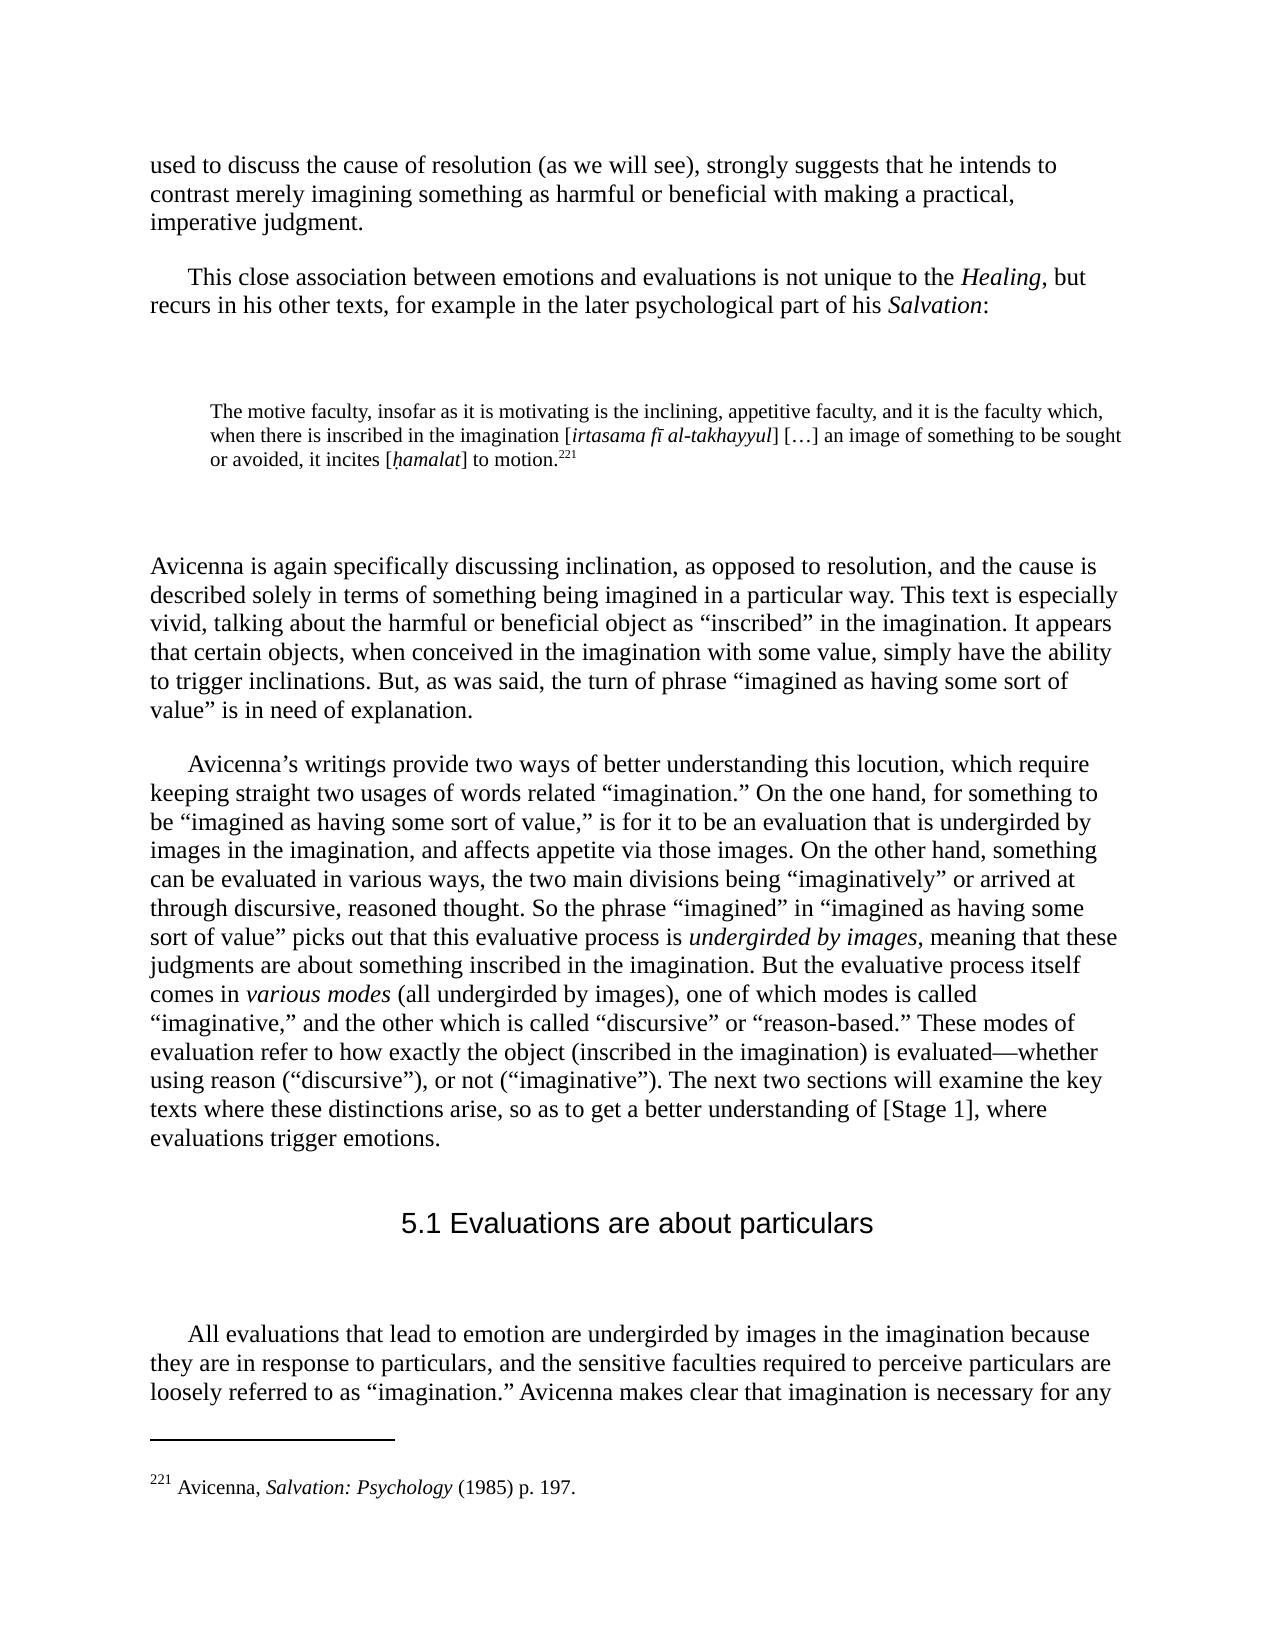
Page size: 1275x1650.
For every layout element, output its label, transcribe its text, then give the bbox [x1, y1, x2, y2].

text This close association between emotions and evaluations is not unique to the Healing, but recurs in his other texts, for example in the later psychological part of his Salvation: [150, 262, 1125, 319]
text Avicenna’s writings provide two ways of better understanding this locution, which require keeping straight two usages of words related “imagination.” On the one hand, for something to be “imagined as having some sort of value,” is for it to be an evaluation that is undergirded by images in the imagination, and affects appetite via those images. On the other hand, something can be evaluated in various ways, the two main divisions being “imaginatively” or arrived at through discursive, reasoned thought. So the phrase “imagined” in “imagined as having some sort of value” picks out that this evaluative process is undergirded by images, meaning that these judgments are about something inscribed in the imagination. But the evaluative process itself comes in various modes (all undergirded by images), one of which modes is called “imaginative,” and the other which is called “discursive” or “reason-based.” These modes of evaluation refer to how exactly the object (inscribed in the imagination) is evaluated—whether using reason (“discursive”), or not (“imaginative”). The next two sections will examine the key texts where these distinctions arise, so as to get a better understanding of [Stage 1], where evaluations trigger emotions. [150, 749, 1125, 1152]
text Avicenna, Salvation: Psychology (1985) p. 197. [150, 1471, 1125, 1500]
text The motive faculty, insofar as it is motivating is the inclining, appetitive faculty, and it is the faculty which, when there is inscribed in the imagination [irtasama fī al-takhayyul] […] an image of something to be sought or avoided, it incites [ḥamalat] to motion. [210, 399, 1125, 471]
text used to discuss the cause of resolution (as we will see), strongly suggests that he intends to contrast merely imagining something as harmful or beneficial with making a practical, imperative judgment. [150, 150, 1125, 236]
text Avicenna is again specifically discussing inclination, as opposed to resolution, and the cause is described solely in terms of something being imagined in a particular way. This text is especially vivid, talking about the harmful or beneficial object as “inscribed” in the imagination. It appears that certain objects, when conceived in the imagination with some value, simply have the ability to trigger inclinations. But, as was said, the turn of phrase “imagined as having some sort of value” is in need of explanation. [150, 551, 1125, 723]
text All evaluations that lead to emotion are undergirded by images in the imagination because they are in response to particulars, and the sensitive faculties required to perceive particulars are loosely referred to as “imagination.” Avicenna makes clear that imagination is necessary for any [150, 1319, 1125, 1405]
subtitle 5.1 Evaluations are about particulars [150, 1206, 1125, 1239]
